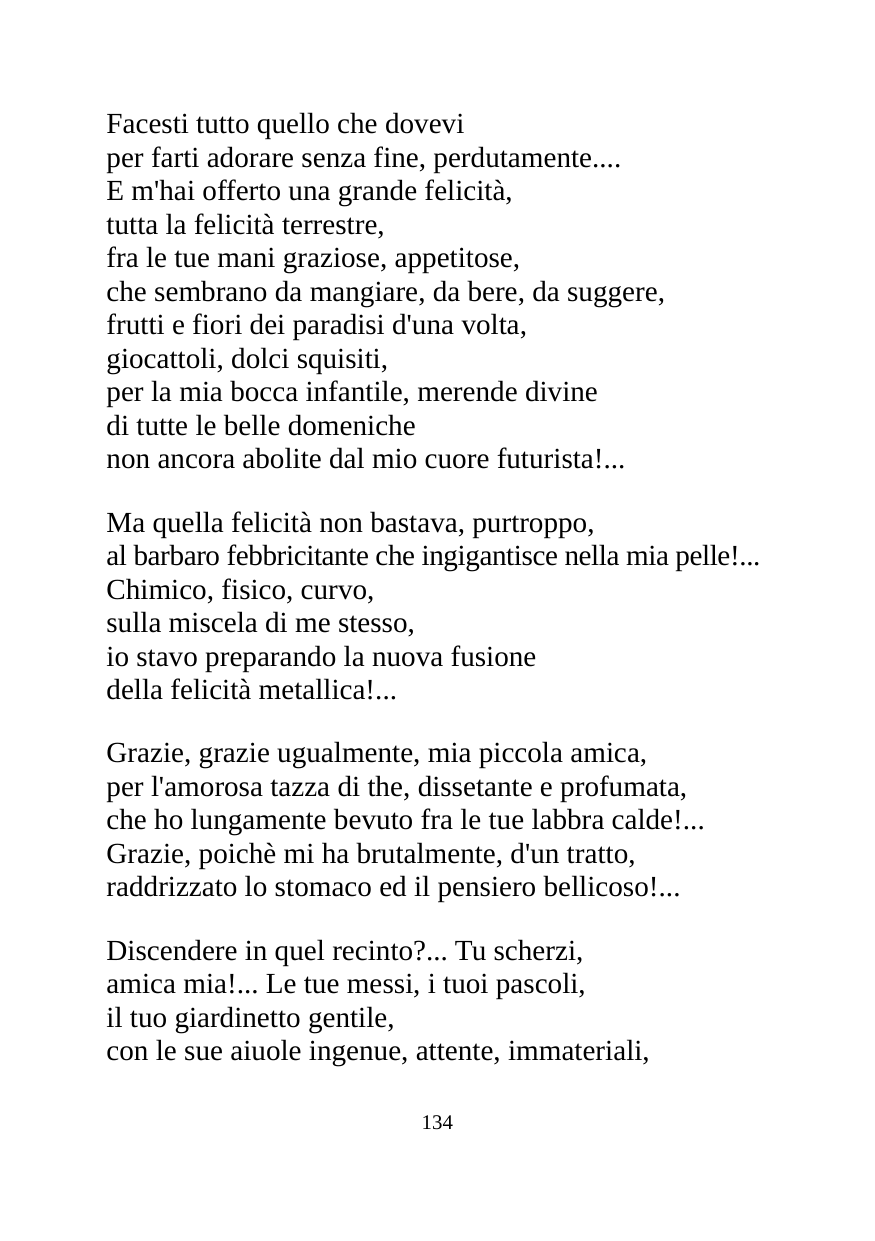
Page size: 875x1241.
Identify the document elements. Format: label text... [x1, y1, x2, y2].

text Facesti tutto quello che dovevi per farti adorare senza fine, perdutamente.... E m'hai offerto una grande felicità, tutta la felicità terrestre, fra le tue mani graziose, appetitose, che sembrano da mangiare, da bere, da suggere, frutti e fiori dei paradisi d'una volta, giocattoli, dolci squisiti, per la mia bocca infantile, merende divine di tutte le belle domeniche non ancora abolite dal mio cuore futurista!... [106, 106, 768, 475]
text Ma quella felicità non bastava, purtroppo, al barbaro febbricitante che ingigantisce nella mia pelle!... Chimico, fisico, curvo, sulla miscela di me stesso, io stavo preparando la nuova fusione della felicità metallica!... [106, 505, 768, 706]
text Discendere in quel recinto?... Tu scherzi, amica mia!... Le tue messi, i tuoi pascoli, il tuo giardinetto gentile, con le sue aiuole ingenue, attente, immateriali, [106, 933, 768, 1067]
text Grazie, grazie ugualmente, mia piccola amica, per l'amorosa tazza di the, dissetante e profumata, che ho lungamente bevuto fra le tue labbra calde!... Grazie, poichè mi ha brutalmente, d'un tratto, raddrizzato lo stomaco ed il pensiero bellicoso!... [106, 735, 768, 903]
